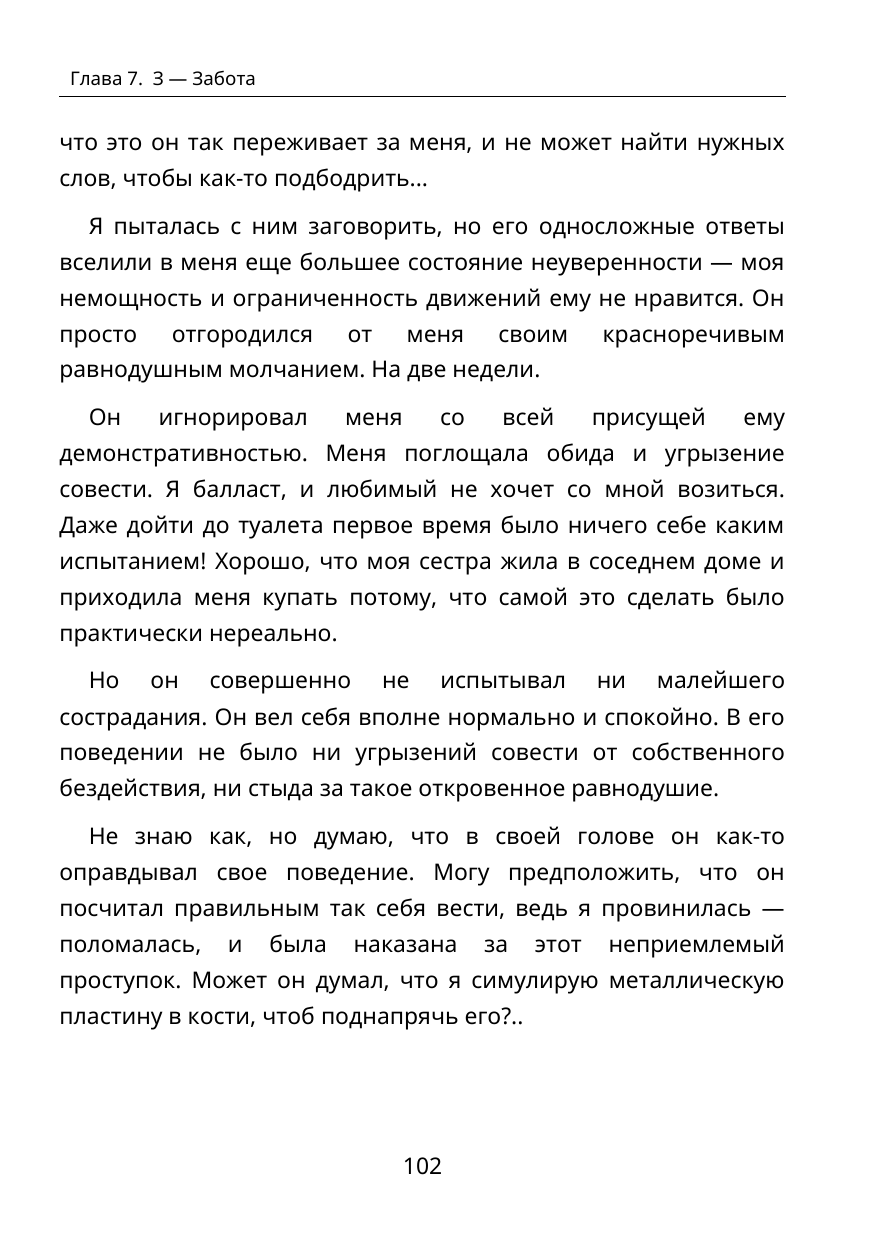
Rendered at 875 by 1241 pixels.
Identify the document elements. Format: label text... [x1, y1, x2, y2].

text Не знаю как, но думаю, что в своей голове он как-то оправдывал свое поведение. Могу предположить, что он посчитал правильным так себя вести, ведь я провинилась — поломалась, и была наказана за этот неприемлемый проступок. Может он думал, что я симулирую металлическую пластину в кости, чтоб поднапрячь его?.. [59, 820, 786, 1031]
text Он игнорировал меня со всей присущей ему демонстративностью. Меня поглощала обида и угрызение совести. Я балласт, и любимый не хочет со мной возиться. Даже дойти до туалета первое время было ничего себе каким испытанием! Хорошо, что моя сестра жила в соседнем доме и приходила меня купать потому, что самой это сделать было практически нереально. [59, 401, 786, 648]
text Я пыталась с ним заговорить, но его односложные ответы вселили в меня еще большее состояние неуверенности — моя немощность и ограниченность движений ему не нравится. Он просто отгородился от меня своим красноречивым равнодушным молчанием. На две недели. [59, 210, 786, 385]
text что это он так переживает за меня, и не может найти нужных слов, чтобы как-то подбодрить... [59, 126, 786, 193]
text Но он совершенно не испытывал ни малейшего сострадания. Он вел себя вполне нормально и спокойно. В его поведении не было ни угрызений совести от собственного бездействия, ни стыда за такое откровенное равнодушие. [59, 664, 786, 803]
